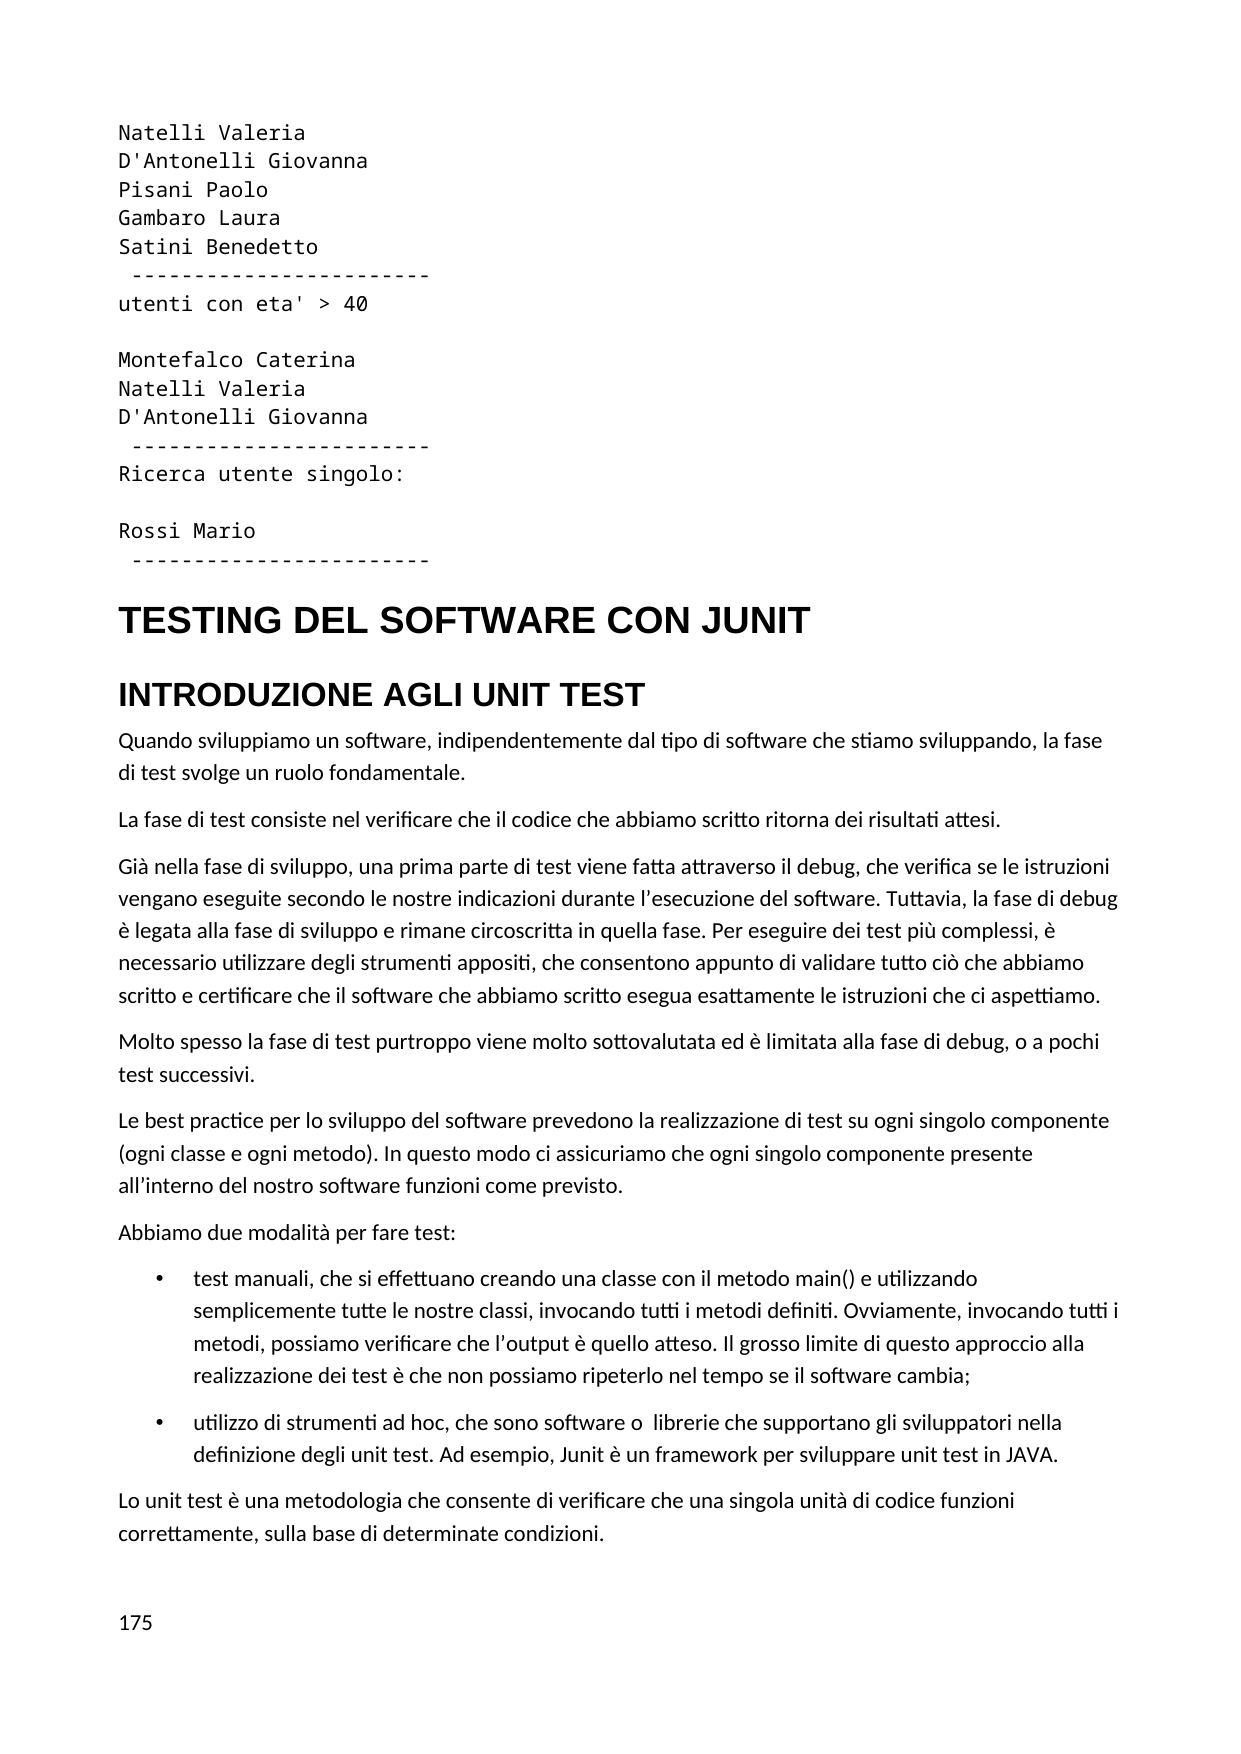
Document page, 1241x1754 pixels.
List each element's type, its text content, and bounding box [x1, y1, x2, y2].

text ------------------------ [118, 260, 1122, 289]
text Rossi Mario [118, 516, 1122, 545]
text Natelli Valeria [118, 374, 1122, 402]
text Pisani Paolo [118, 175, 1122, 203]
text Abbiamo due modalità per fare test: [118, 1218, 1122, 1246]
text Le best practice per lo sviluppo del software prevedono la realizzazione di test su ogni singolo componente (ogni classe e ogni metodo). In questo modo ci assicuriamo che ogni singolo componente presente all’interno del nostro software funzioni come previsto. [118, 1106, 1122, 1199]
text ------------------------ [118, 545, 1122, 573]
text Molto spesso la fase di test purtroppo viene molto sottovalutata ed è limitata alla fase di debug, o a pochi test successivi. [118, 1027, 1122, 1088]
text Già nella fase di sviluppo, una prima parte di test viene fatta attraverso il debug, che verifica se le istruzioni vengano eseguite secondo le nostre indicazioni durante l’esecuzione del software. Tuttavia, la fase di debug è legata alla fase di sviluppo e rimane circoscritta in quella fase. Per eseguire dei test più complessi, è necessario utilizzare degli strumenti appositi, che consentono appunto di validare tutto ciò che abbiamo scritto e certificare che il software che abbiamo scritto esegua esattamente le istruzioni che ci aspettiamo. [118, 852, 1122, 1009]
subtitle TESTING DEL SOFTWARE CON JUNIT [118, 598, 1122, 642]
text Natelli Valeria [118, 118, 1122, 147]
subtitle INTRODUZIONE AGLI UNIT TEST [118, 675, 1122, 714]
text Montefalco Caterina [118, 346, 1122, 374]
text Lo unit test è una metodologia che consente di verificare che una singola unità di codice funzioni correttamente, sulla base di determinate condizioni. [118, 1487, 1122, 1547]
text D'Antonelli Giovanna [118, 402, 1122, 431]
text Satini Benedetto [118, 232, 1122, 260]
list test manuali, che si effettuano creando una classe con il metodo main() e utilizzando semplicemente tutte le nostre classi, invocando tutti i metodi definiti. Ovviamente, invocando tutti i metodi, possiamo verificare che l’output è quello atteso. Il grosso limite di questo approccio alla realizzazione dei test è che non possiamo ripeterlo nel tempo se il software cambia; [156, 1264, 1122, 1389]
text La fase di test consiste nel verificare che il codice che abbiamo scritto ritorna dei risultati attesi. [118, 805, 1122, 833]
text ------------------------ [118, 431, 1122, 459]
list utilizzo di strumenti ad hoc, che sono software o librerie che supportano gli sviluppatori nella definizione degli unit test. Ad esempio, Junit è un framework per sviluppare unit test in JAVA. [156, 1408, 1122, 1468]
text Ricerca utente singolo: [118, 459, 1122, 488]
text Quando sviluppiamo un software, indipendentemente dal tipo di software che stiamo sviluppando, la fase di test svolge un ruolo fondamentale. [118, 726, 1122, 786]
text utenti con eta' > 40 [118, 289, 1122, 317]
text Gambaro Laura [118, 203, 1122, 232]
text D'Antonelli Giovanna [118, 147, 1122, 175]
